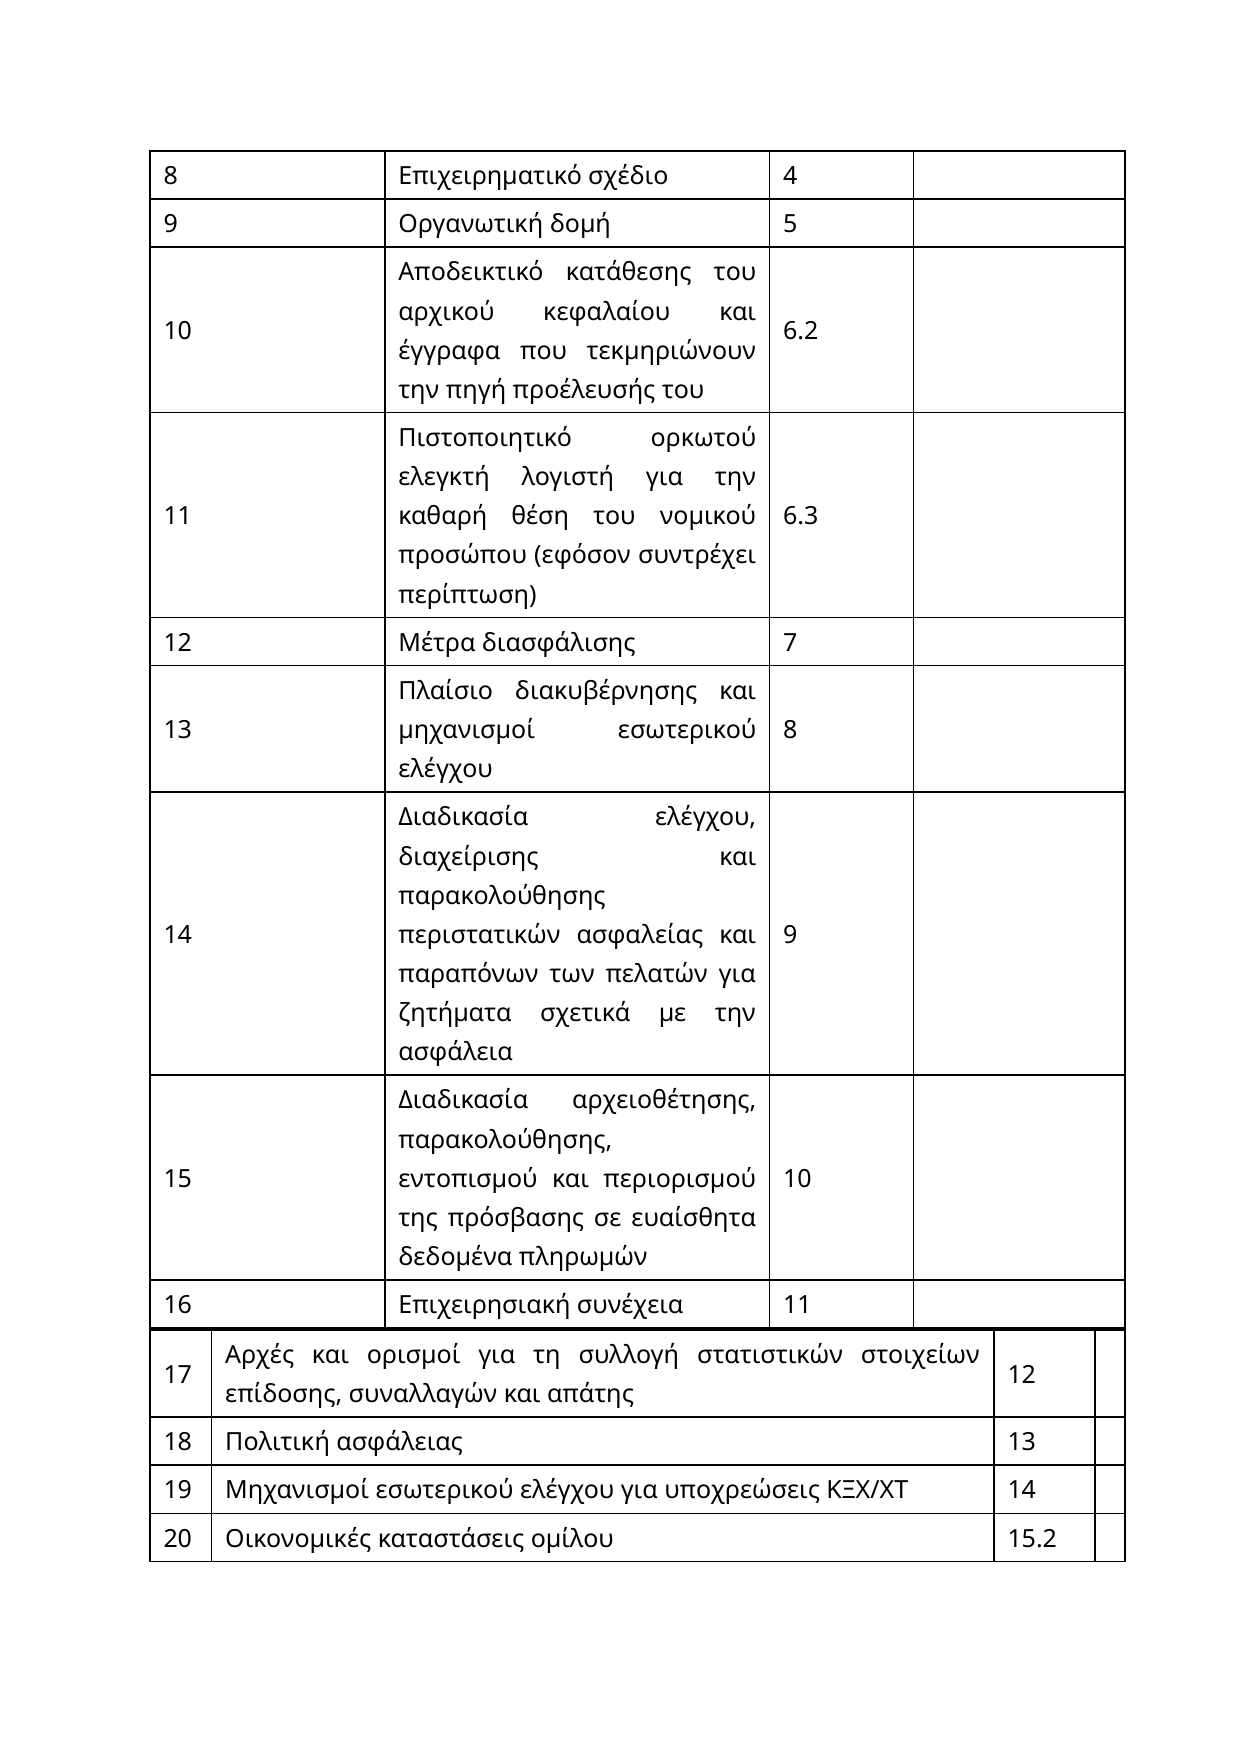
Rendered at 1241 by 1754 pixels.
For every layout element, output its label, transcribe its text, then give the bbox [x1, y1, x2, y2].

table_cell Διαδικασία αρχειοθέτησης, παρακολούθησης, εντοπισμού και περιορισμού της πρόσβασης σε ευαίσθητα δεδομένα πληρωμών [386, 1076, 769, 1279]
table_cell [1096, 1418, 1124, 1464]
table_cell 6.3 [770, 413, 913, 617]
table_header 17 [151, 1331, 211, 1416]
table_cell Επιχειρησιακή συνέχεια [386, 1281, 769, 1327]
table_cell 19 [151, 1466, 211, 1512]
table_cell [1096, 1466, 1124, 1512]
table_cell 5 [770, 200, 913, 246]
table_header 12 [995, 1331, 1094, 1416]
table_cell Αποδεικτικό κατάθεσης του αρχικού κεφαλαίου και έγγραφα που τεκμηριώνουν την πηγή προέλευσής του [386, 248, 769, 412]
table_cell 13 [151, 666, 384, 791]
table_cell [914, 1281, 1124, 1327]
table_cell 8 [151, 152, 384, 198]
table_cell 15 [151, 1076, 384, 1279]
table_cell Πλαίσιο διακυβέρνησης και μηχανισμοί εσωτερικού ελέγχου [386, 666, 769, 791]
table_cell 14 [151, 793, 384, 1074]
table_cell 13 [995, 1418, 1094, 1464]
table_header Αρχές και ορισμοί για τη συλλογή στατιστικών στοιχείων επίδοσης, συναλλαγών και απάτης [212, 1331, 993, 1416]
table_cell Πιστοποιητικό ορκωτού ελεγκτή λογιστή για την καθαρή θέση του νομικού προσώπου (εφόσον συντρέχει περίπτωση) [386, 413, 769, 617]
table_cell [914, 413, 1124, 617]
table_cell 7 [770, 618, 913, 665]
table_cell 10 [770, 1076, 913, 1279]
table_cell Μέτρα διασφάλισης [386, 618, 769, 665]
table_cell 11 [770, 1281, 913, 1327]
table_cell 11 [151, 413, 384, 617]
table_cell 10 [151, 248, 384, 412]
table_cell 15.2 [995, 1514, 1094, 1561]
table_cell [914, 793, 1124, 1074]
table_cell Διαδικασία ελέγχου, διαχείρισης και παρακολούθησης περιστατικών ασφαλείας και παραπόνων των πελατών για ζητήματα σχετικά με την ασφάλεια [386, 793, 769, 1074]
table_cell Οργανωτική δομή [386, 200, 769, 246]
table_cell 4 [770, 152, 913, 198]
table_cell 9 [770, 793, 913, 1074]
table_cell [914, 666, 1124, 791]
table_header [1096, 1331, 1124, 1416]
table_cell 12 [151, 618, 384, 665]
table_cell [914, 618, 1124, 665]
table_cell [1096, 1514, 1124, 1561]
table_cell 20 [151, 1514, 211, 1561]
table_cell [914, 152, 1124, 198]
table_cell 8 [770, 666, 913, 791]
table_cell Οικονομικές καταστάσεις ομίλου [212, 1514, 993, 1561]
table_cell 14 [995, 1466, 1094, 1512]
table_cell 16 [151, 1281, 384, 1327]
table_cell 18 [151, 1418, 211, 1464]
table_cell [914, 200, 1124, 246]
table_cell Επιχειρηματικό σχέδιο [386, 152, 769, 198]
table_cell [914, 1076, 1124, 1279]
table_cell Μηχανισμοί εσωτερικού ελέγχου για υποχρεώσεις ΚΞΧ/ΧΤ [212, 1466, 993, 1512]
table_cell [914, 248, 1124, 412]
table_cell 6.2 [770, 248, 913, 412]
table_cell 9 [151, 200, 384, 246]
table_cell Πολιτική ασφάλειας [212, 1418, 993, 1464]
